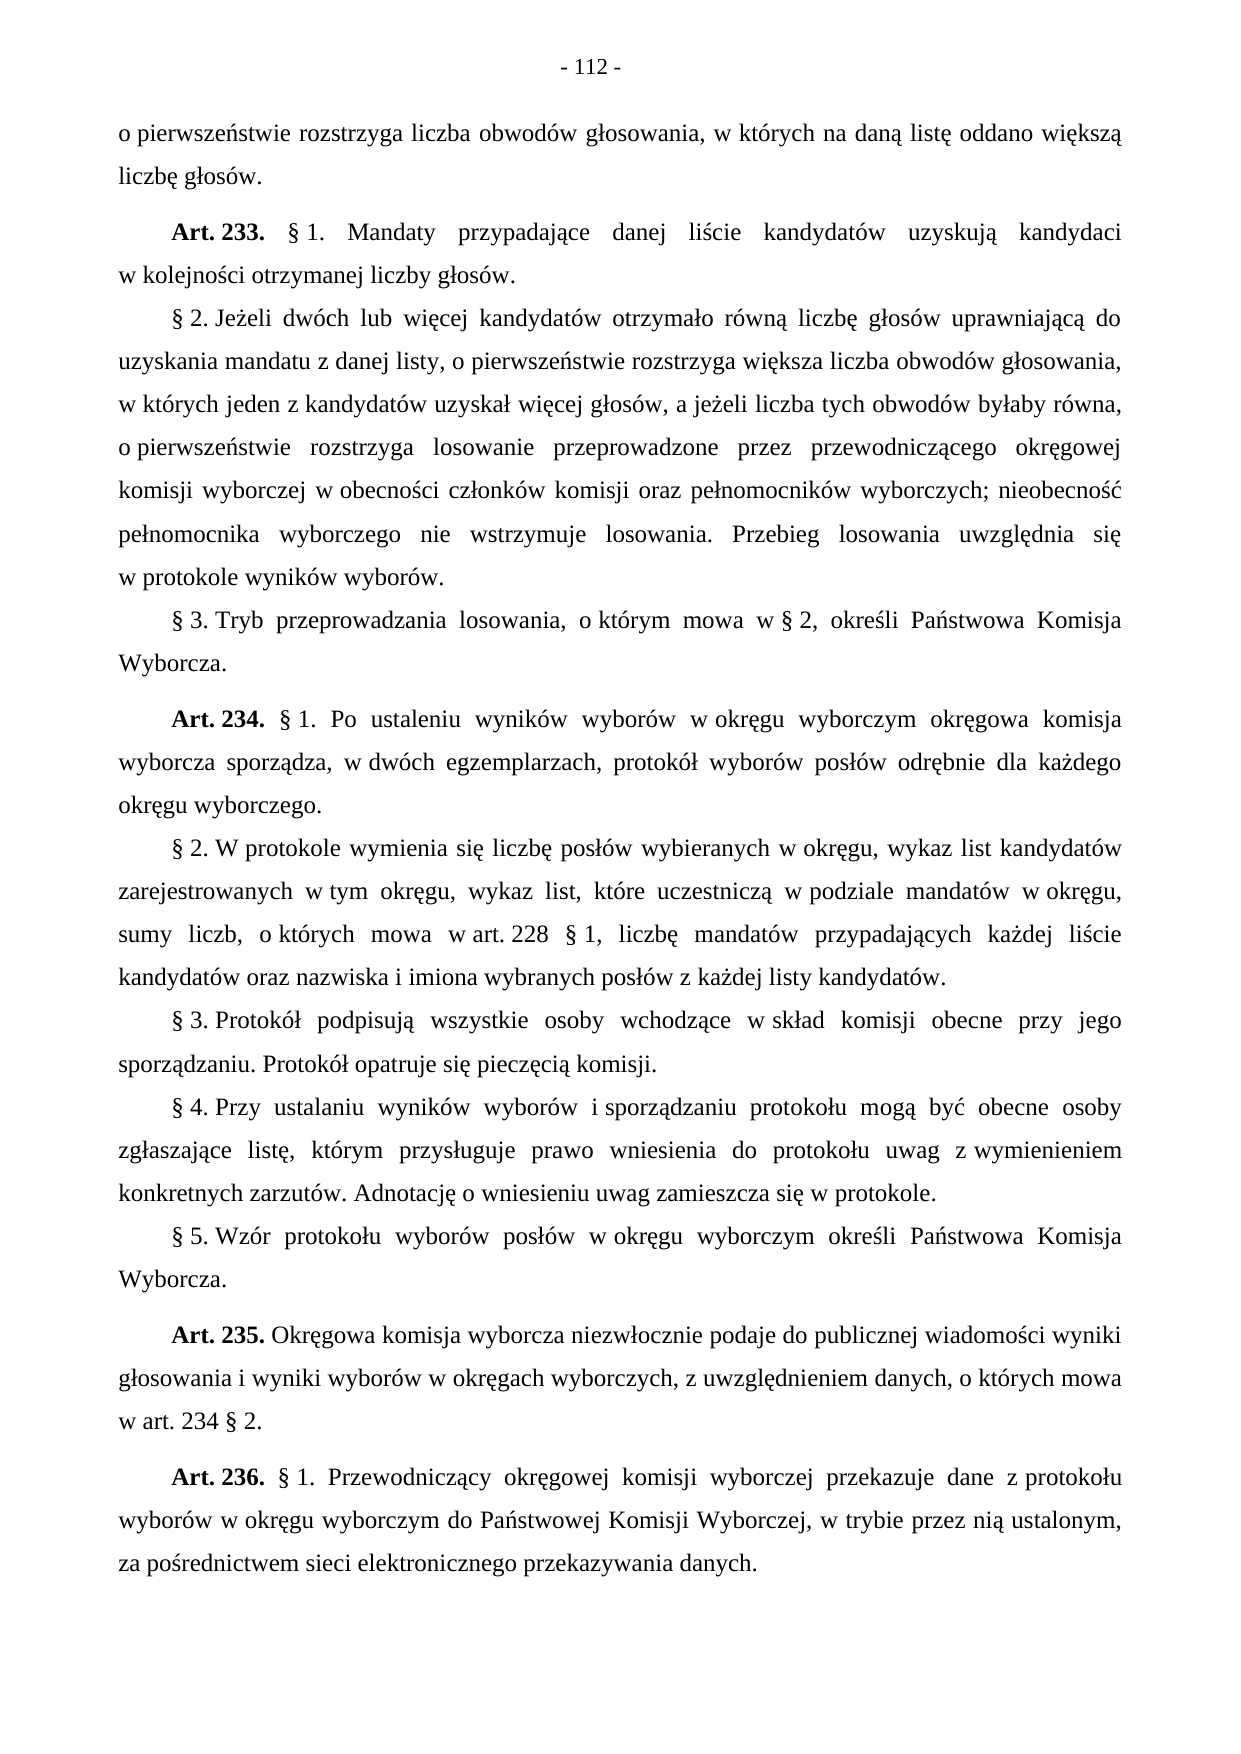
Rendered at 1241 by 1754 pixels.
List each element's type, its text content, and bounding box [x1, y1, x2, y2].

text § 2. Jeżeli dwóch lub więcej kandydatów otrzymało równą liczbę głosów uprawniającą do uzyskania mandatu z danej listy, o pierwszeństwie rozstrzyga większa liczba obwodów głosowania, w których jeden z kandydatów uzyskał więcej głosów, a jeżeli liczba tych obwodów byłaby równa, o pierwszeństwie rozstrzyga losowanie przeprowadzone przez przewodniczącego okręgowej komisji wyborczej w obecności członków komisji oraz pełnomocników wyborczych; nieobecność pełnomocnika wyborczego nie wstrzymuje losowania. Przebieg losowania uwzględnia się w protokole wyników wyborów. [118, 303, 1122, 591]
text o pierwszeństwie rozstrzyga liczba obwodów głosowania, w których na daną listę oddano większą liczbę głosów. [118, 118, 1122, 190]
text § 4. Przy ustalaniu wyników wyborów i sporządzaniu protokołu mogą być obecne osoby zgłaszające listę, którym przysługuje prawo wniesienia do protokołu uwag z wymienieniem konkretnych zarzutów. Adnotację o wniesieniu uwag zamieszcza się w protokole. [118, 1092, 1122, 1207]
text § 3. Tryb przeprowadzania losowania, o którym mowa w § 2, określi Państwowa Komisja Wyborcza. [118, 605, 1122, 677]
text Art. 235. Okręgowa komisja wyborcza niezwłocznie podaje do publicznej wiadomości wyniki głosowania i wyniki wyborów w okręgach wyborczych, z uwzględnieniem danych, o których mowa w art. 234 § 2. [118, 1320, 1122, 1435]
text Art. 234. § 1. Po ustaleniu wyników wyborów w okręgu wyborczym okręgowa komisja wyborcza sporządza, w dwóch egzemplarzach, protokół wyborów posłów odrębnie dla każdego okręgu wyborczego. [118, 704, 1122, 819]
text § 5. Wzór protokołu wyborów posłów w okręgu wyborczym określi Państwowa Komisja Wyborcza. [118, 1221, 1122, 1293]
text Art. 233. § 1. Mandaty przypadające danej liście kandydatów uzyskują kandydaci w kolejności otrzymanej liczby głosów. [118, 217, 1122, 289]
text Art. 236. § 1. Przewodniczący okręgowej komisji wyborczej przekazuje dane z protokołu wyborów w okręgu wyborczym do Państwowej Komisji Wyborczej, w trybie przez nią ustalonym, za pośrednictwem sieci elektronicznego przekazywania danych. [118, 1462, 1122, 1577]
text § 2. W protokole wymienia się liczbę posłów wybieranych w okręgu, wykaz list kandydatów zarejestrowanych w tym okręgu, wykaz list, które uczestniczą w podziale mandatów w okręgu, sumy liczb, o których mowa w art. 228 § 1, liczbę mandatów przypadających każdej liście kandydatów oraz nazwiska i imiona wybranych posłów z każdej listy kandydatów. [118, 833, 1122, 991]
text § 3. Protokół podpisują wszystkie osoby wchodzące w skład komisji obecne przy jego sporządzaniu. Protokół opatruje się pieczęcią komisji. [118, 1006, 1122, 1077]
